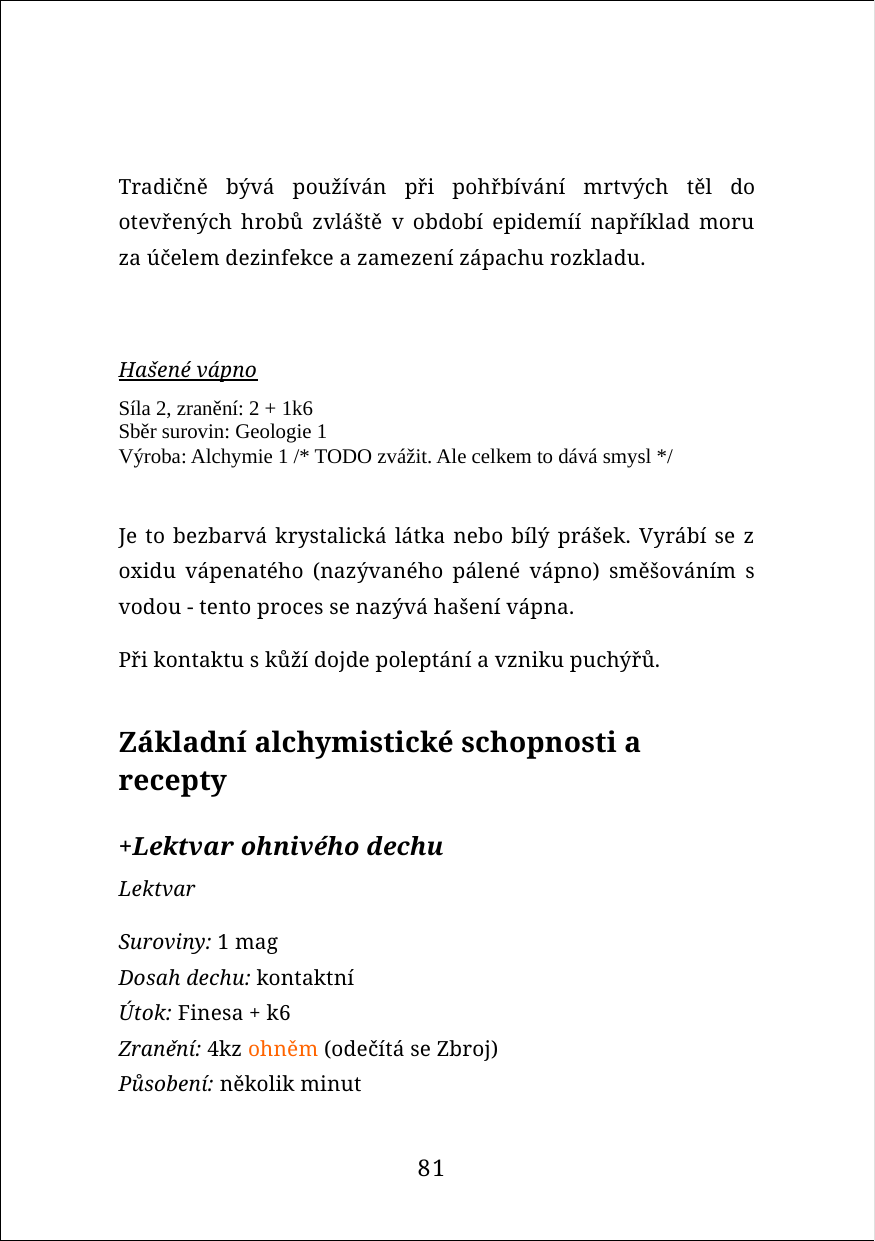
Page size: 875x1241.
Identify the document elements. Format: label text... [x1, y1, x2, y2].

text Lektvar [118, 874, 756, 902]
text Síla 2, zranění: 2 + 1k6 [118, 395, 756, 419]
subtitle Hašené vápno [118, 355, 756, 384]
text Tradičně bývá používán při pohřbívání mrtvých těl do otevřených hrobů zvláště v období epidemíí například moru za účelem dezinfekce a zamezení zápachu rozkladu. [118, 172, 756, 271]
subtitle Základní alchymistické schopnosti a recepty [118, 722, 756, 799]
text Při kontaktu s kůží dojde poleptání a vzniku puchýřů. [118, 645, 756, 673]
text Sběr surovin: Geologie 1 [118, 419, 756, 443]
subtitle +Lektvar ohnivého dechu [118, 828, 756, 862]
text Suroviny: 1 mag Dosah dechu: kontaktní Útok: Finesa + k6 Zranění: 4kz ohněm (odečítá se Zbroj) Působení: několik minut [118, 927, 756, 1098]
text Výroba: Alchymie 1 /* TODO zvážit. Ale celkem to dává smysl */ [118, 443, 756, 468]
text Je to bezbarvá krystalická látka nebo bílý prášek. Vyrábí se z oxidu vápenatého (nazývaného pálené vápno) směšováním s vodou - tento proces se nazývá hašení vápna. [118, 521, 756, 620]
